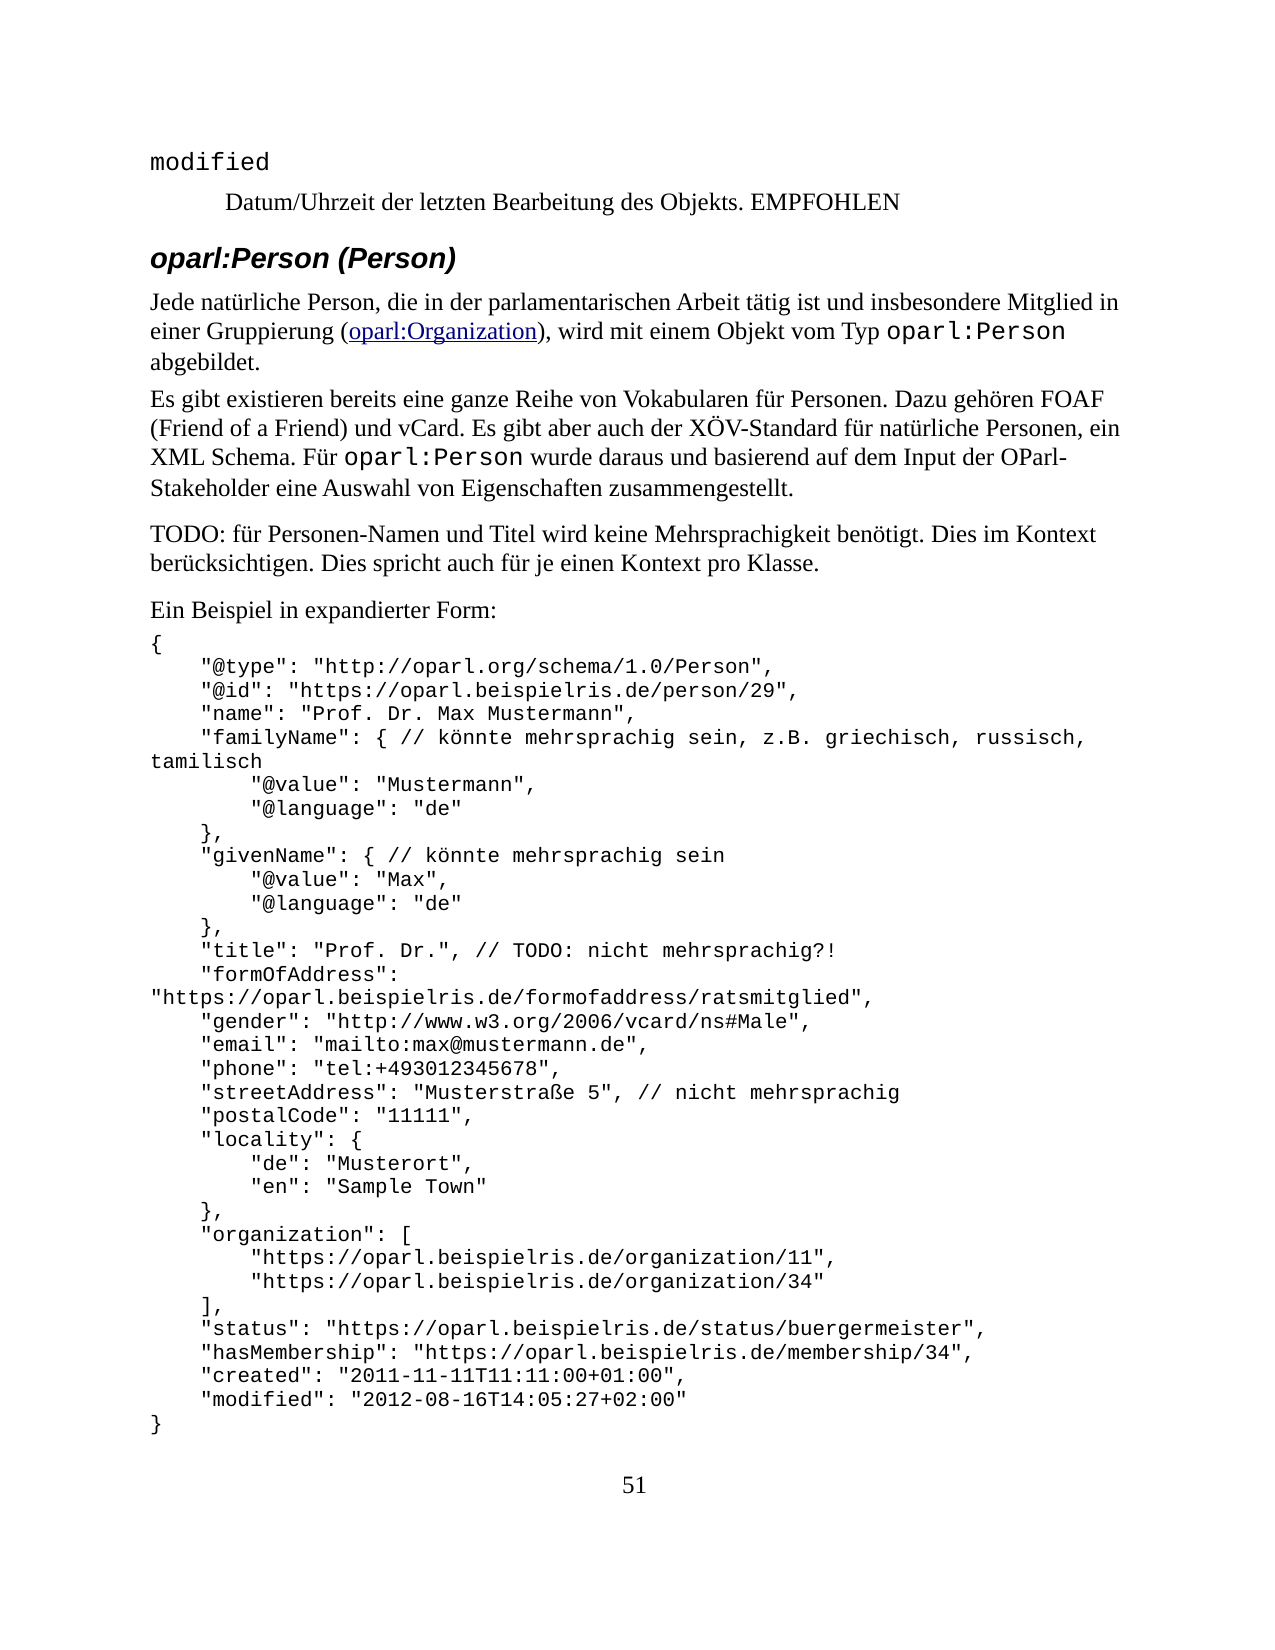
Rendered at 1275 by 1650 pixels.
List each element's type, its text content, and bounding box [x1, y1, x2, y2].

text "streetAddress": "Musterstraße 5", // nicht mehrsprachig [150, 1082, 1125, 1105]
text "@value": "Max", [150, 869, 1125, 893]
text "de": "Musterort", [150, 1153, 1125, 1176]
text { [150, 632, 1125, 656]
text modified [150, 150, 1125, 178]
text "formOfAddress": "https://oparl.beispielris.de/formofaddress/ratsmitglied", [150, 963, 1125, 1011]
text "https://oparl.beispielris.de/organization/34" [150, 1271, 1125, 1294]
text } [150, 1413, 1125, 1436]
text TODO: für Personen-Namen und Titel wird keine Mehrsprachigkeit benötigt. Dies im Kontext berücksichtigen. Dies spricht auch für je einen Kontext pro Klasse. [150, 519, 1125, 577]
text "@type": "http://oparl.org/schema/1.0/Person", [150, 656, 1125, 680]
subtitle oparl:Person (Person) [150, 241, 1125, 274]
text "phone": "tel:+493012345678", [150, 1058, 1125, 1082]
text Es gibt existieren bereits eine ganze Reihe von Vokabularen für Personen. Dazu gehören FOAF (Friend of a Friend) und vCard. Es gibt aber auch der XÖV-Standard für natürliche Personen, ein XML Schema. Für oparl:Person wurde daraus und basierend auf dem Input der OParl-Stakeholder eine Auswahl von Eigenschaften zusammengestellt. [150, 384, 1125, 501]
text "email": "mailto:max@mustermann.de", [150, 1034, 1125, 1058]
text }, [150, 1200, 1125, 1224]
text "name": "Prof. Dr. Max Mustermann", [150, 703, 1125, 727]
text "hasMembership": "https://oparl.beispielris.de/membership/34", [150, 1342, 1125, 1366]
text "locality": { [150, 1129, 1125, 1153]
text "givenName": { // könnte mehrsprachig sein [150, 845, 1125, 869]
text }, [150, 822, 1125, 845]
text "gender": "http://www.w3.org/2006/vcard/ns#Male", [150, 1011, 1125, 1034]
text Jede natürliche Person, die in der parlamentarischen Arbeit tätig ist und insbesondere Mitglied in einer Gruppierung (oparl:Organization), wird mit einem Objekt vom Typ oparl:Person abgebildet. [150, 287, 1125, 375]
text "@language": "de" [150, 893, 1125, 916]
text "@language": "de" [150, 798, 1125, 822]
text "title": "Prof. Dr.", // TODO: nicht mehrsprachig?! [150, 940, 1125, 963]
text "en": "Sample Town" [150, 1176, 1125, 1200]
text "@id": "https://oparl.beispielris.de/person/29", [150, 680, 1125, 703]
text }, [150, 916, 1125, 940]
text "@value": "Mustermann", [150, 774, 1125, 798]
text "postalCode": "11111", [150, 1105, 1125, 1129]
text "modified": "2012-08-16T14:05:27+02:00" [150, 1389, 1125, 1413]
text Ein Beispiel in expandierter Form: [150, 595, 1125, 623]
text "organization": [ [150, 1224, 1125, 1247]
text "https://oparl.beispielris.de/organization/11", [150, 1247, 1125, 1271]
text Datum/Uhrzeit der letzten Bearbeitung des Objekts. EMPFOHLEN [225, 187, 1125, 216]
text "familyName": { // könnte mehrsprachig sein, z.B. griechisch, russisch, tamilisch [150, 727, 1125, 774]
text "created": "2011-11-11T11:11:00+01:00", [150, 1366, 1125, 1389]
text ], [150, 1294, 1125, 1318]
text "status": "https://oparl.beispielris.de/status/buergermeister", [150, 1318, 1125, 1342]
